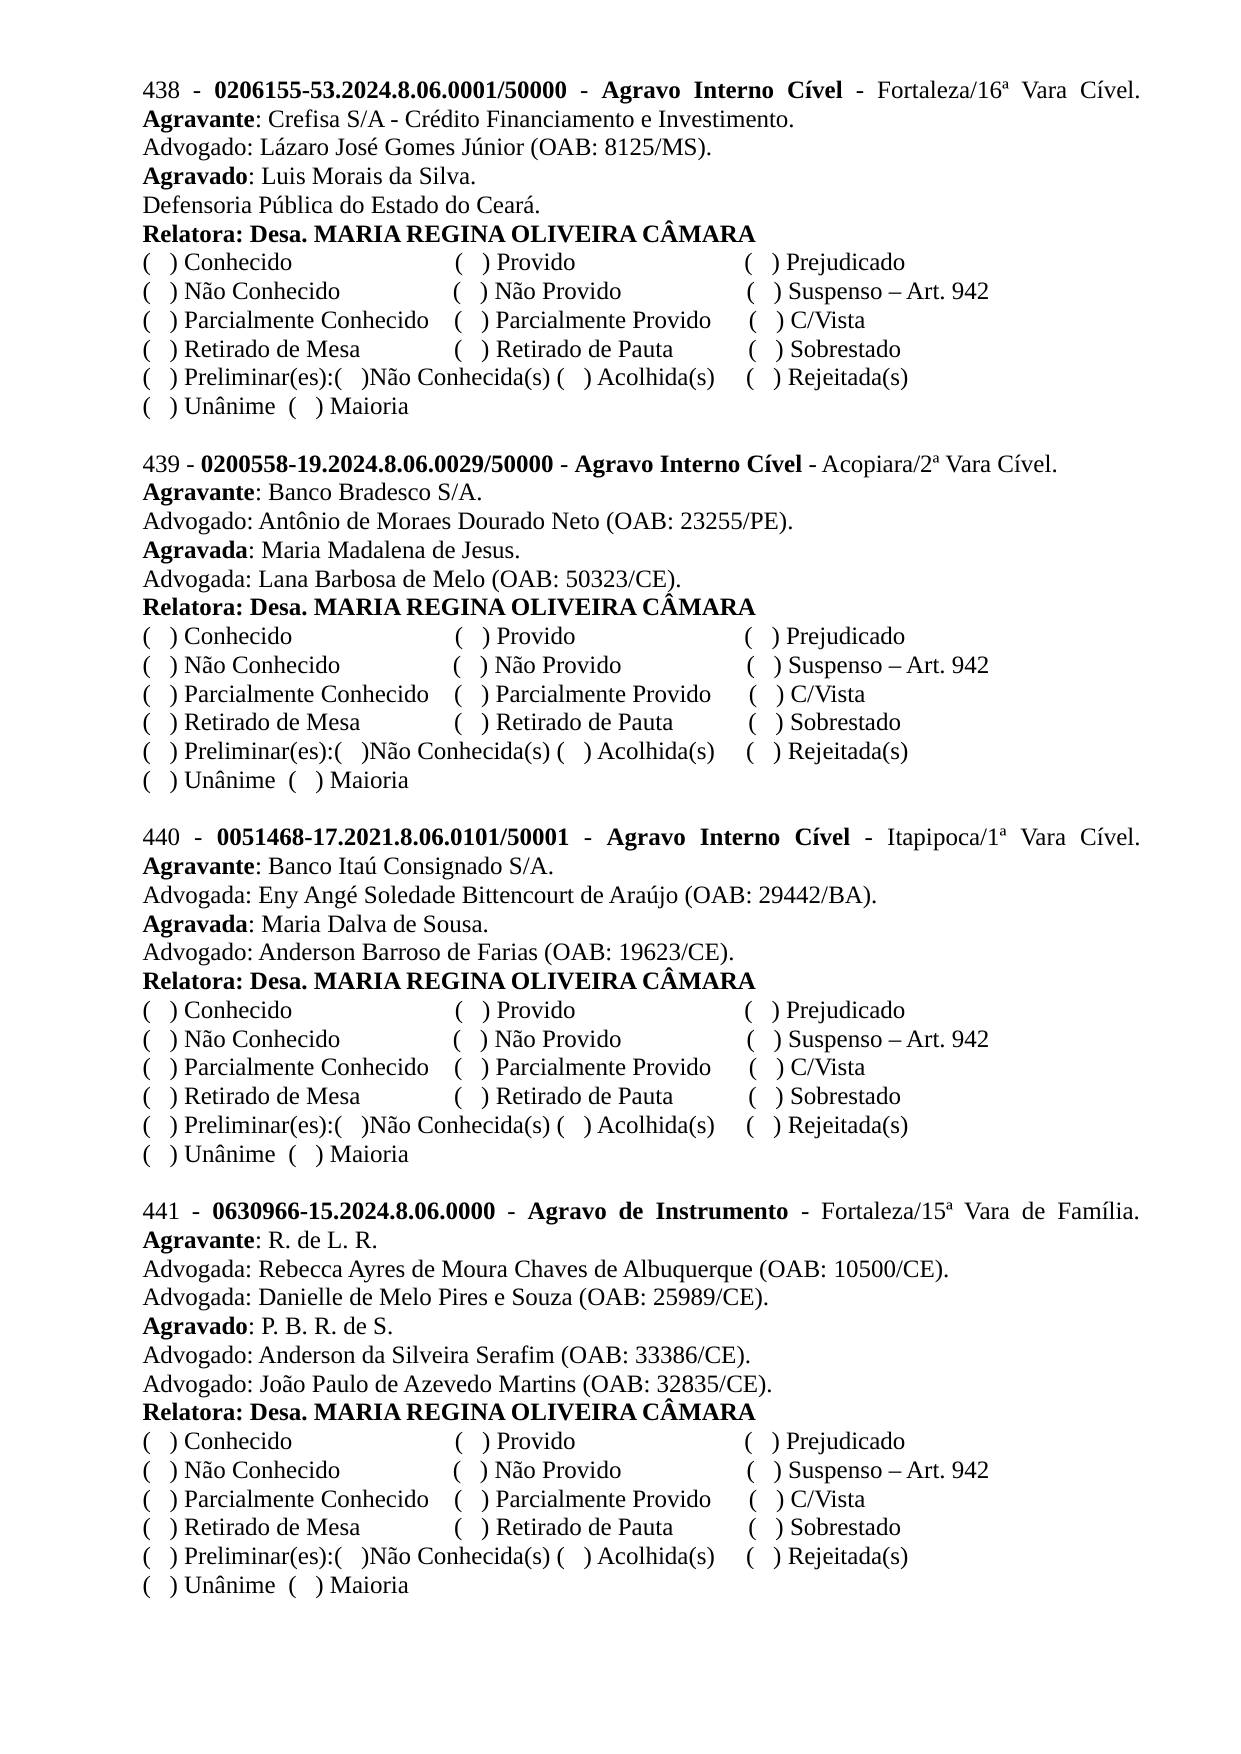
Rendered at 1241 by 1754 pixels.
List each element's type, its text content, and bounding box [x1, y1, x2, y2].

text ( ) Parcialmente Conhecido ( ) Parcialmente Provido ( ) C/Vista [142, 1052, 1158, 1081]
text Relatora: Desa. MARIA REGINA OLIVEIRA CÂMARA [142, 592, 1141, 621]
text ( ) Não Conhecido ( ) Não Provido ( ) Suspenso – Art. 942 [142, 1024, 1158, 1052]
text ( ) Preliminar(es):( )Não Conhecida(s) ( ) Acolhida(s) ( ) Rejeitada(s) [142, 1110, 1158, 1139]
text ( ) Parcialmente Conhecido ( ) Parcialmente Provido ( ) C/Vista [142, 1484, 1158, 1512]
text 438 - 0206155-53.2024.8.06.0001/50000 - Agravo Interno Cível - Fortaleza/16ª Vara Cível. Agravante: Crefisa S/A - Crédito Financiamento e Investimento. [142, 75, 1141, 132]
text ( ) Não Conhecido ( ) Não Provido ( ) Suspenso – Art. 942 [142, 276, 1158, 305]
text ( ) Retirado de Mesa ( ) Retirado de Pauta ( ) Sobrestado [142, 1081, 1158, 1110]
text ( ) Retirado de Mesa ( ) Retirado de Pauta ( ) Sobrestado [142, 1512, 1158, 1541]
text Relatora: Desa. MARIA REGINA OLIVEIRA CÂMARA [142, 219, 1141, 247]
text ( ) Conhecido ( ) Provido ( ) Prejudicado [142, 247, 1141, 276]
text ( ) Retirado de Mesa ( ) Retirado de Pauta ( ) Sobrestado [142, 707, 1158, 736]
text ( ) Retirado de Mesa ( ) Retirado de Pauta ( ) Sobrestado [142, 334, 1158, 362]
text Advogada: Eny Angé Soledade Bittencourt de Araújo (OAB: 29442/BA). [142, 880, 1141, 909]
text Agravante: Banco Bradesco S/A. [142, 477, 1141, 506]
text ( ) Conhecido ( ) Provido ( ) Prejudicado [142, 621, 1141, 650]
text 439 - 0200558-19.2024.8.06.0029/50000 - Agravo Interno Cível - Acopiara/2ª Vara Cível. [142, 449, 1141, 477]
text Relatora: Desa. MARIA REGINA OLIVEIRA CÂMARA [142, 966, 1141, 995]
text Defensoria Pública do Estado do Ceará. [142, 190, 1141, 219]
text 440 - 0051468-17.2021.8.06.0101/50001 - Agravo Interno Cível - Itapipoca/1ª Vara Cível. Agravante: Banco Itaú Consignado S/A. [142, 822, 1141, 880]
text Advogada: Lana Barbosa de Melo (OAB: 50323/CE). [142, 564, 1141, 592]
text ( ) Preliminar(es):( )Não Conhecida(s) ( ) Acolhida(s) ( ) Rejeitada(s) [142, 1541, 1158, 1570]
text Agravada: Maria Dalva de Sousa. [142, 909, 1141, 937]
text ( ) Conhecido ( ) Provido ( ) Prejudicado [142, 995, 1141, 1024]
text ( ) Unânime ( ) Maioria [142, 1570, 1158, 1599]
text ( ) Não Conhecido ( ) Não Provido ( ) Suspenso – Art. 942 [142, 650, 1158, 679]
text ( ) Unânime ( ) Maioria [142, 1139, 1158, 1167]
text Relatora: Desa. MARIA REGINA OLIVEIRA CÂMARA [142, 1397, 1141, 1426]
text Agravada: Maria Madalena de Jesus. [142, 535, 1141, 564]
text Advogada: Danielle de Melo Pires e Souza (OAB: 25989/CE). [142, 1282, 1141, 1311]
text Advogado: João Paulo de Azevedo Martins (OAB: 32835/CE). [142, 1369, 1141, 1397]
text ( ) Não Conhecido ( ) Não Provido ( ) Suspenso – Art. 942 [142, 1455, 1158, 1484]
text ( ) Preliminar(es):( )Não Conhecida(s) ( ) Acolhida(s) ( ) Rejeitada(s) [142, 736, 1158, 765]
text ( ) Preliminar(es):( )Não Conhecida(s) ( ) Acolhida(s) ( ) Rejeitada(s) [142, 362, 1158, 391]
text Advogado: Anderson da Silveira Serafim (OAB: 33386/CE). [142, 1340, 1141, 1369]
text ( ) Unânime ( ) Maioria [142, 391, 1158, 420]
text Advogado: Anderson Barroso de Farias (OAB: 19623/CE). [142, 937, 1141, 966]
text Advogada: Rebecca Ayres de Moura Chaves de Albuquerque (OAB: 10500/CE). [142, 1254, 1141, 1282]
text Agravado: P. B. R. de S. [142, 1311, 1141, 1340]
text ( ) Conhecido ( ) Provido ( ) Prejudicado [142, 1426, 1141, 1455]
text 441 - 0630966-15.2024.8.06.0000 - Agravo de Instrumento - Fortaleza/15ª Vara de Família. Agravante: R. de L. R. [142, 1196, 1141, 1254]
text Agravado: Luis Morais da Silva. [142, 161, 1141, 190]
text Advogado: Lázaro José Gomes Júnior (OAB: 8125/MS). [142, 132, 1141, 161]
text ( ) Parcialmente Conhecido ( ) Parcialmente Provido ( ) C/Vista [142, 305, 1158, 334]
text Advogado: Antônio de Moraes Dourado Neto (OAB: 23255/PE). [142, 506, 1141, 535]
text ( ) Unânime ( ) Maioria [142, 765, 1158, 794]
text ( ) Parcialmente Conhecido ( ) Parcialmente Provido ( ) C/Vista [142, 679, 1158, 707]
